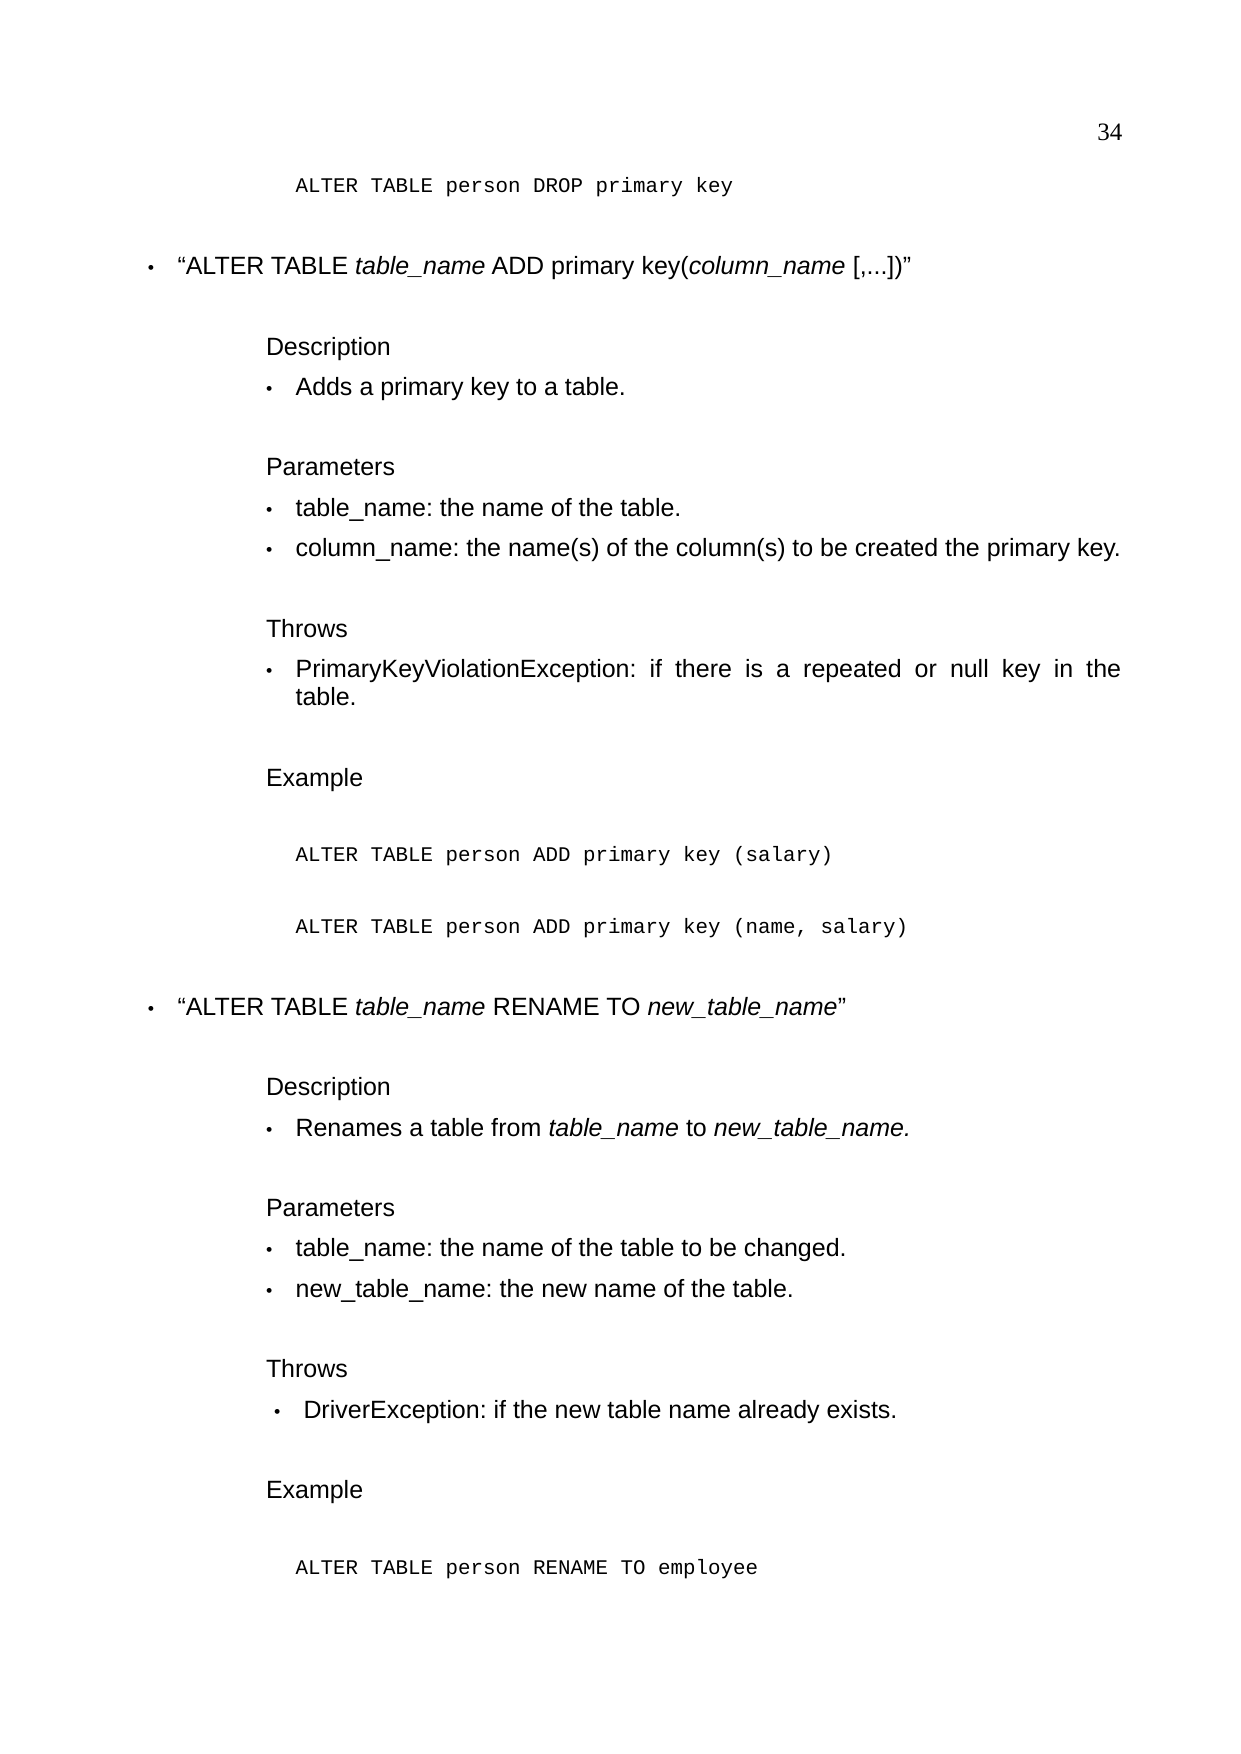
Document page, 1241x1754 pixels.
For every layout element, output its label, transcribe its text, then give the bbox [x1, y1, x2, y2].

list column_name: the name(s) of the column(s) to be created the primary key. [266, 534, 1122, 562]
list table_name: the name of the table. [266, 493, 1122, 521]
list ALTER TABLE person ADD primary key (name, salary) [266, 916, 1122, 940]
list DriverException: if the new table name already exists. [274, 1396, 1122, 1423]
list Adds a primary key to a table. [266, 373, 1122, 401]
list Example [236, 763, 1122, 791]
text Throws [118, 614, 1122, 642]
list Parameters [236, 1194, 1122, 1222]
list “ALTER TABLE table_name RENAME TO new_table_name” [148, 992, 1122, 1020]
list new_table_name: the new name of the table. [266, 1274, 1122, 1302]
list ALTER TABLE person DROP primary key [266, 175, 1122, 199]
text Throws [44, 1355, 1122, 1383]
list “ALTER TABLE table_name ADD primary key(column_name [,...])” [148, 252, 1122, 279]
list Description [236, 1073, 1122, 1101]
list Parameters [236, 453, 1122, 481]
list Description [236, 332, 1122, 360]
list ALTER TABLE person ADD primary key (salary) [266, 844, 1122, 868]
list Renames a table from table_name to new_table_name. [266, 1113, 1122, 1141]
list PrimaryKeyViolationException: if there is a repeated or null key in the table. [266, 655, 1122, 711]
list table_name: the name of the table to be changed. [266, 1234, 1122, 1262]
list ALTER TABLE person RENAME TO employee [266, 1557, 1122, 1580]
list Example [236, 1476, 1122, 1504]
